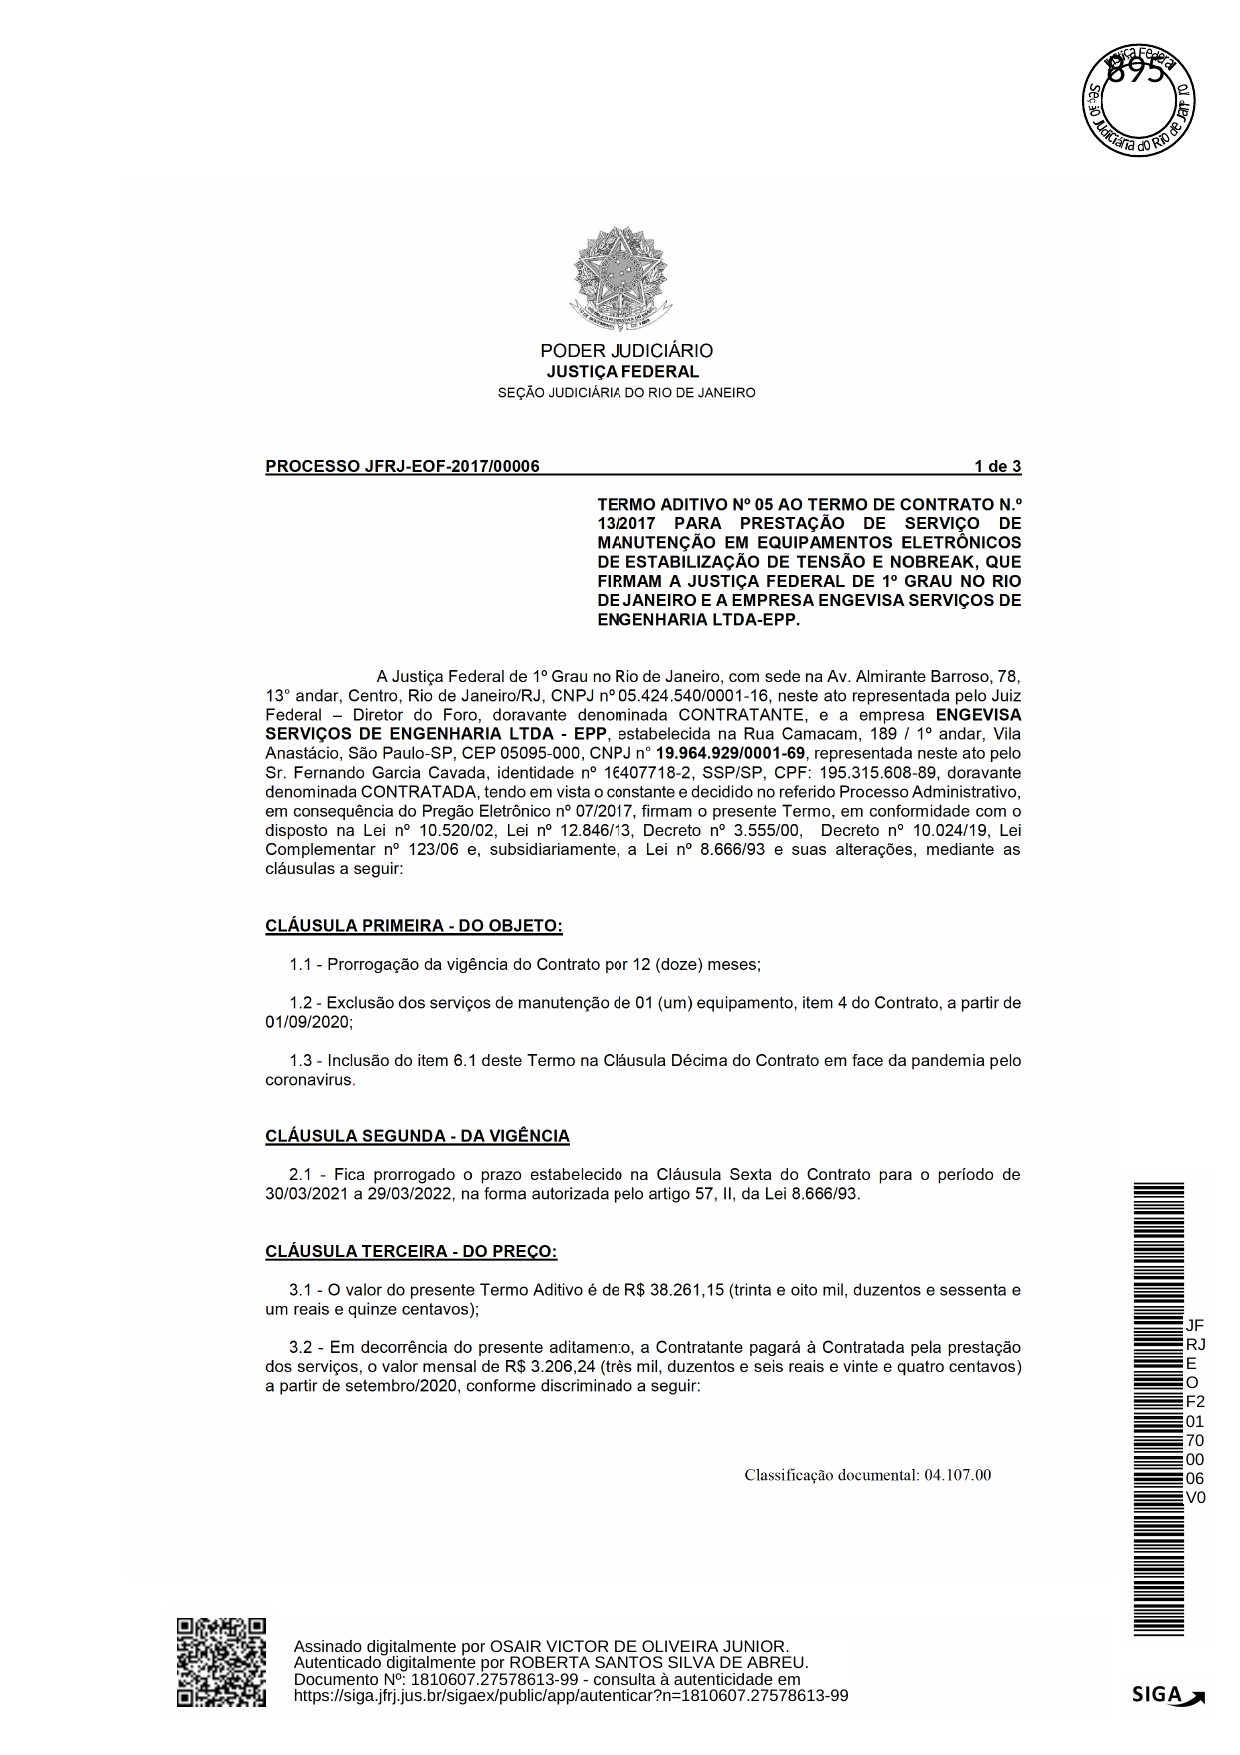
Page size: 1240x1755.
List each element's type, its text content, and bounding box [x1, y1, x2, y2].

text JFRJEOF201700006V05 [1186, 1316, 1206, 1504]
text ç [1088, 98, 1099, 106]
text e [1179, 97, 1193, 105]
